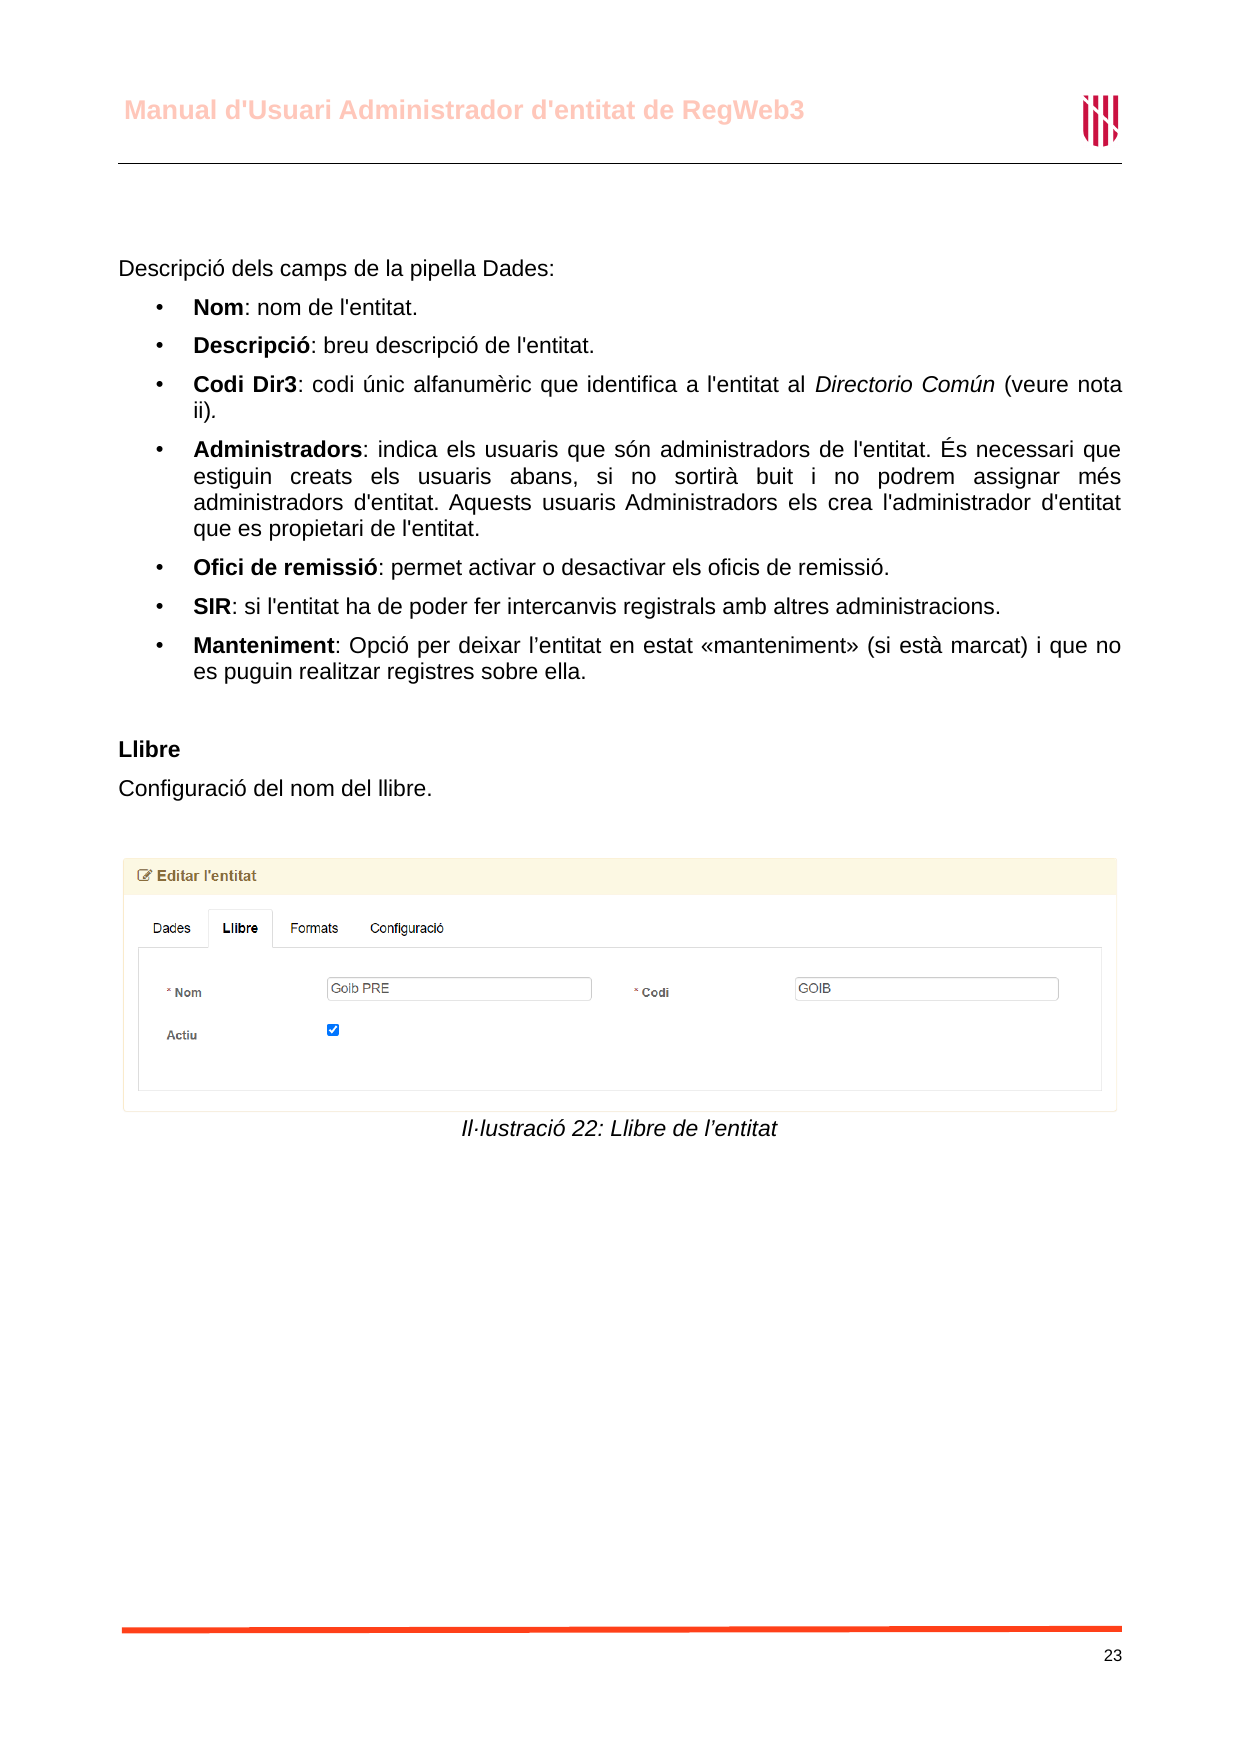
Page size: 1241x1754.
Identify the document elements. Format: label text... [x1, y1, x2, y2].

list Codi Dir3: codi únic alfanumèric que identifica a l'entitat al Directorio Común (veure nota ii). [156, 371, 1122, 424]
text Descripció dels camps de la pipella Dades: [118, 254, 1122, 281]
text Il·lustració 22: Llibre de l’entitat [118, 1115, 1122, 1141]
text Llibre [118, 736, 1122, 762]
list Ofici de remissió: permet activar o desactivar els oficis de remissió. [156, 554, 1122, 581]
list SIR: si l'entitat ha de poder fer intercanvis registrals amb altres administracions. [156, 593, 1122, 619]
list Nom: nom de l'entitat. [156, 293, 1122, 320]
picture [118, 852, 1123, 1115]
list Manteniment: Opció per deixar l’entitat en estat «manteniment» (si està marcat) i que no es puguin realitzar registres sobre ella. [156, 632, 1122, 685]
list Administradors: indica els usuaris que són administradors de l'entitat. És necessari que estiguin creats els usuaris abans, si no sortirà buit i no podrem assignar més administradors d'entitat. Aquests usuaris Administradors els crea l'administrador d'entitat que es propietari de l'entitat. [156, 436, 1122, 542]
picture [1080, 93, 1121, 148]
text Configuració del nom del llibre. [118, 775, 1122, 801]
list Descripció: breu descripció de l'entitat. [156, 332, 1122, 359]
